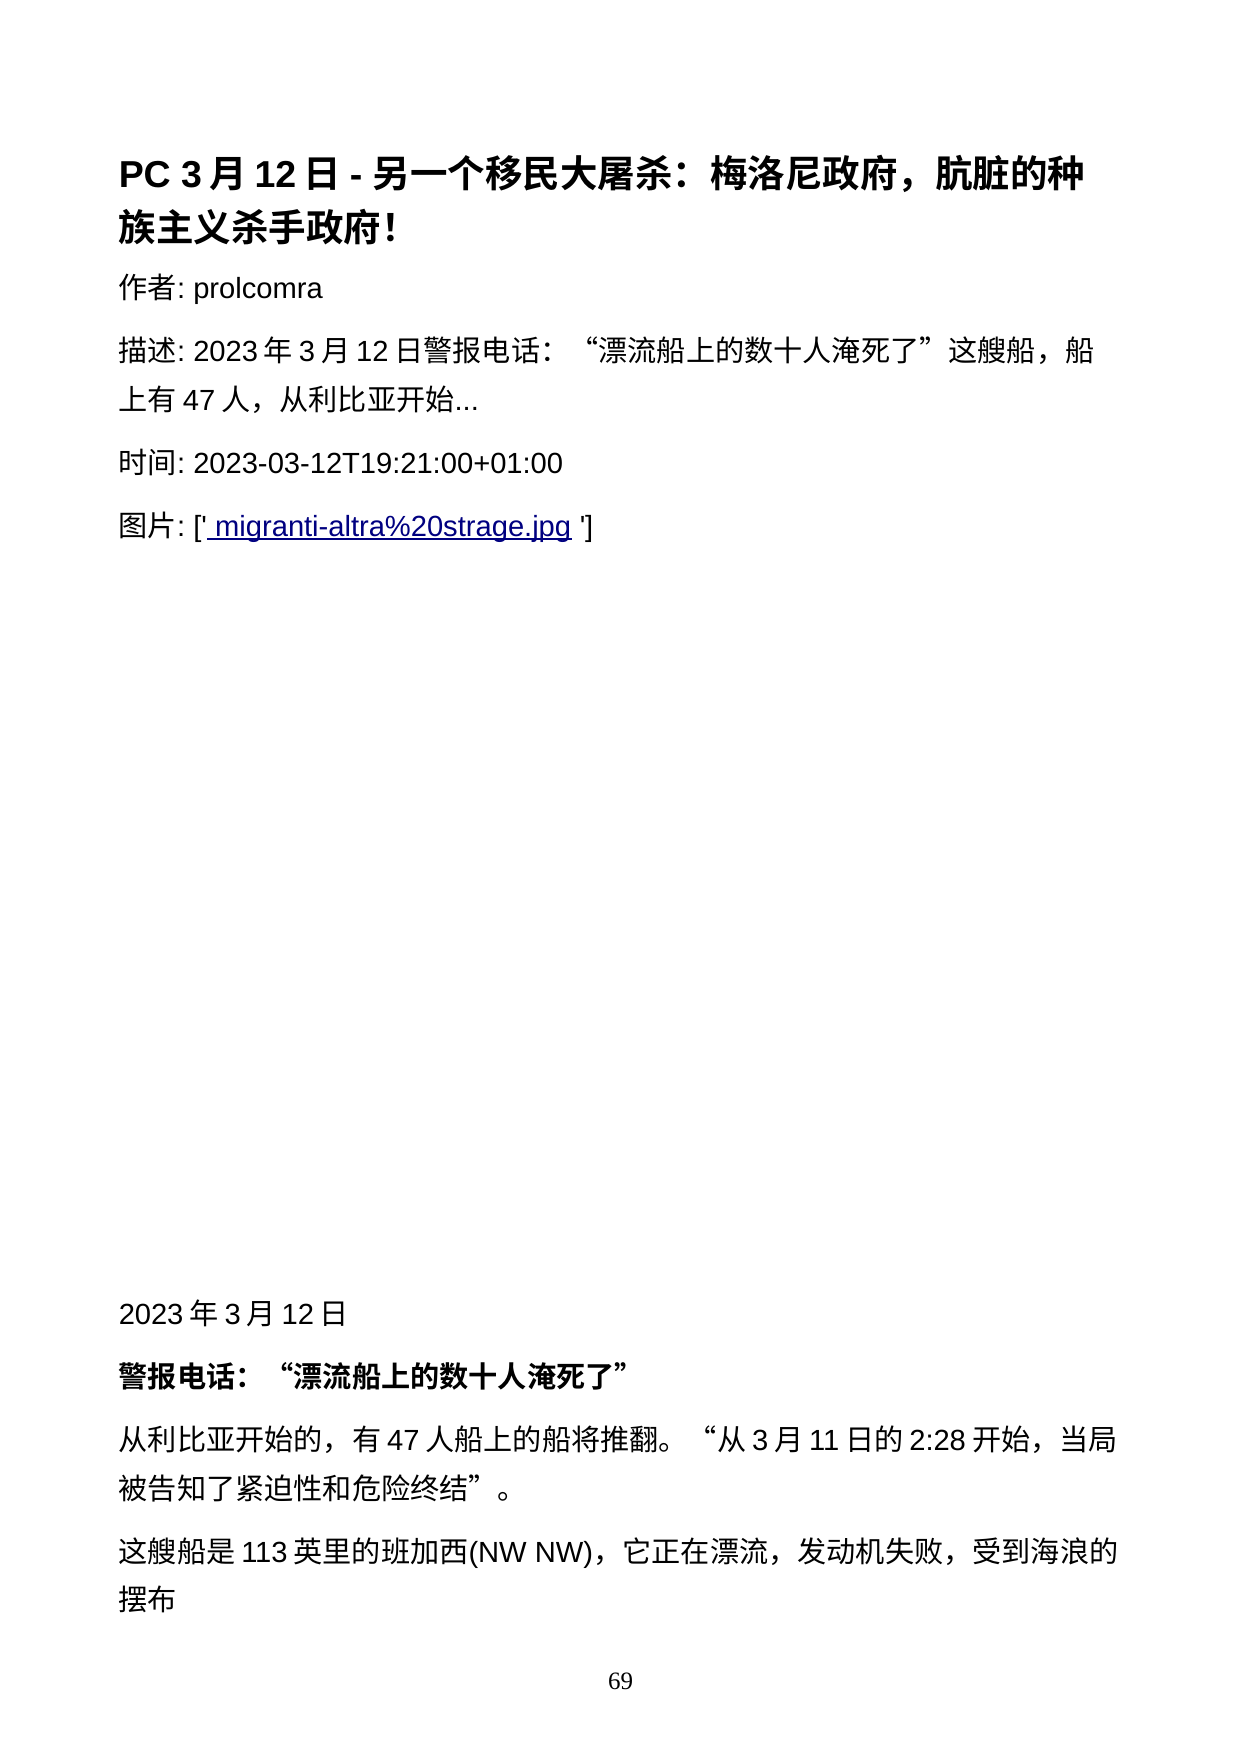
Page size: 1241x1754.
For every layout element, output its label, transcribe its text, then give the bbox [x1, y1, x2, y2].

text 这艘船是113英里的班加西(NW NW)，它正在漂流，发动机失败，受到海浪的摆布 [118, 1528, 1122, 1619]
text 2023年3月12日 [118, 566, 1122, 1333]
subtitle PC 3月12日 - 另一个移民大屠杀：梅洛尼政府，肮脏的种族主义杀手政府！ [118, 143, 1122, 252]
text 警报电话：“漂流船上的数十人淹死了” [118, 1354, 1122, 1396]
text 时间: 2023-03-12T19:21:00+01:00 [118, 439, 1122, 482]
text 描述: 2023年3月12日警报电话：“漂流船上的数十人淹死了”这艘船，船上有47人，从利比亚开始... [118, 328, 1122, 418]
text 图片: [' migranti-altra%20strage.jpg '] [118, 502, 1122, 545]
text 从利比亚开始的，有47人船上的船将推翻。“从3月11日的2:28开始，当局被告知了紧迫性和危险终结”。 [118, 1417, 1122, 1508]
text 作者: prolcomra [118, 264, 1122, 307]
